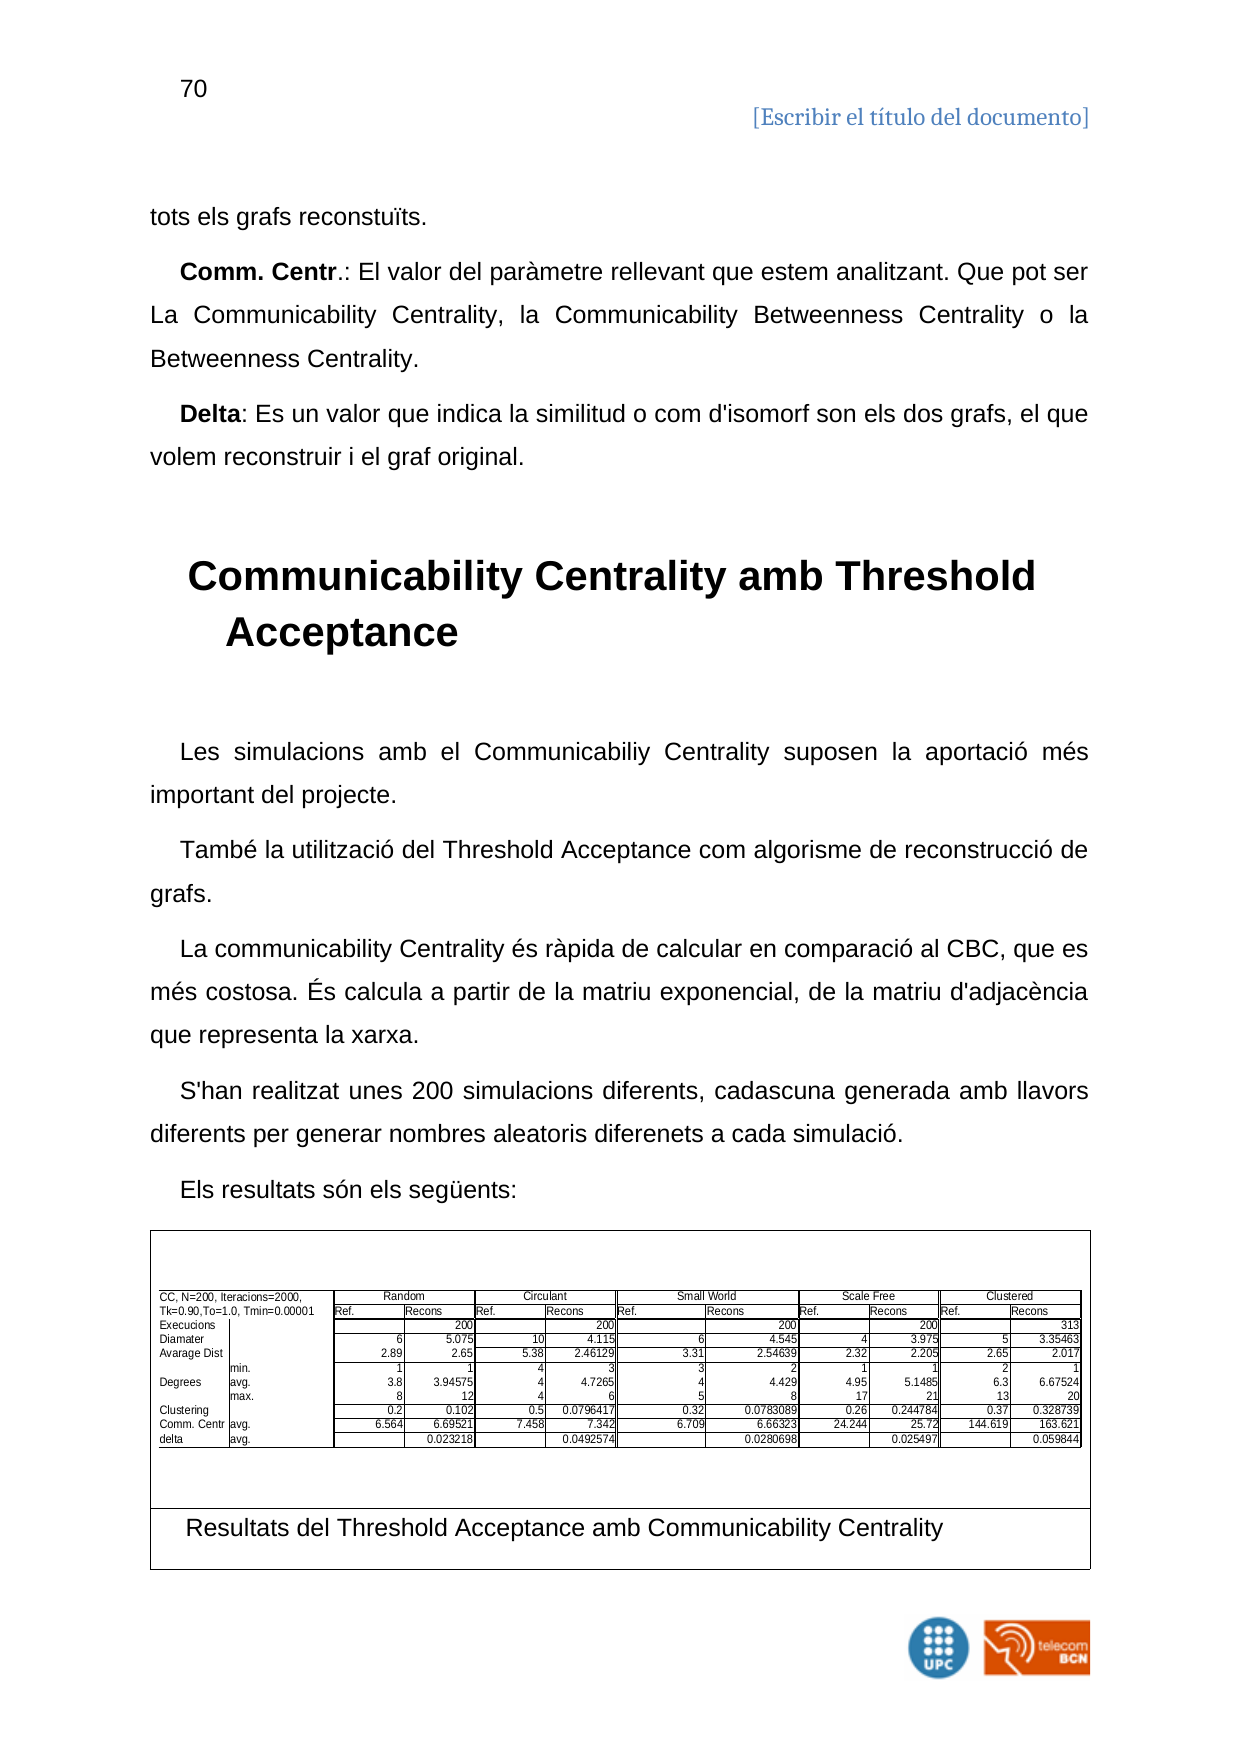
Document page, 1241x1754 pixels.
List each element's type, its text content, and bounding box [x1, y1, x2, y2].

picture [904, 1614, 1091, 1681]
table_header [151, 1231, 1090, 1507]
table_cell Resultats del Threshold Acceptance amb Communicability Centrality [151, 1509, 1090, 1569]
text Comm. Centr.: El valor del paràmetre rellevant que estem analitzant. Que pot ser La Communicability Centrality, la Communicability Betweenness Centrality o la Betweenness Centrality. [150, 257, 1090, 372]
subtitle Communicability Centrality amb Threshold Acceptance [187, 552, 1090, 655]
text La communicability Centrality és ràpida de calcular en comparació al CBC, que es més costosa. És calcula a partir de la matriu exponencial, de la matriu d'adjacència que representa la xarxa. [150, 934, 1090, 1049]
text Les simulacions amb el Communicabiliy Centrality suposen la aportació més important del projecte. [150, 737, 1090, 808]
text També la utilització del Threshold Acceptance com algorisme de reconstrucció de grafs. [150, 835, 1090, 907]
text tots els grafs reconstuïts. [150, 202, 1090, 230]
text Els resultats són els següents: [150, 1175, 1090, 1203]
text Delta: Es un valor que indica la similitud o com d'isomorf son els dos grafs, el que volem reconstruir i el graf original. [150, 399, 1090, 471]
text S'han realitzat unes 200 simulacions diferents, cadascuna generada amb llavors diferents per generar nombres aleatoris diferenets a cada simulació. [150, 1076, 1090, 1148]
